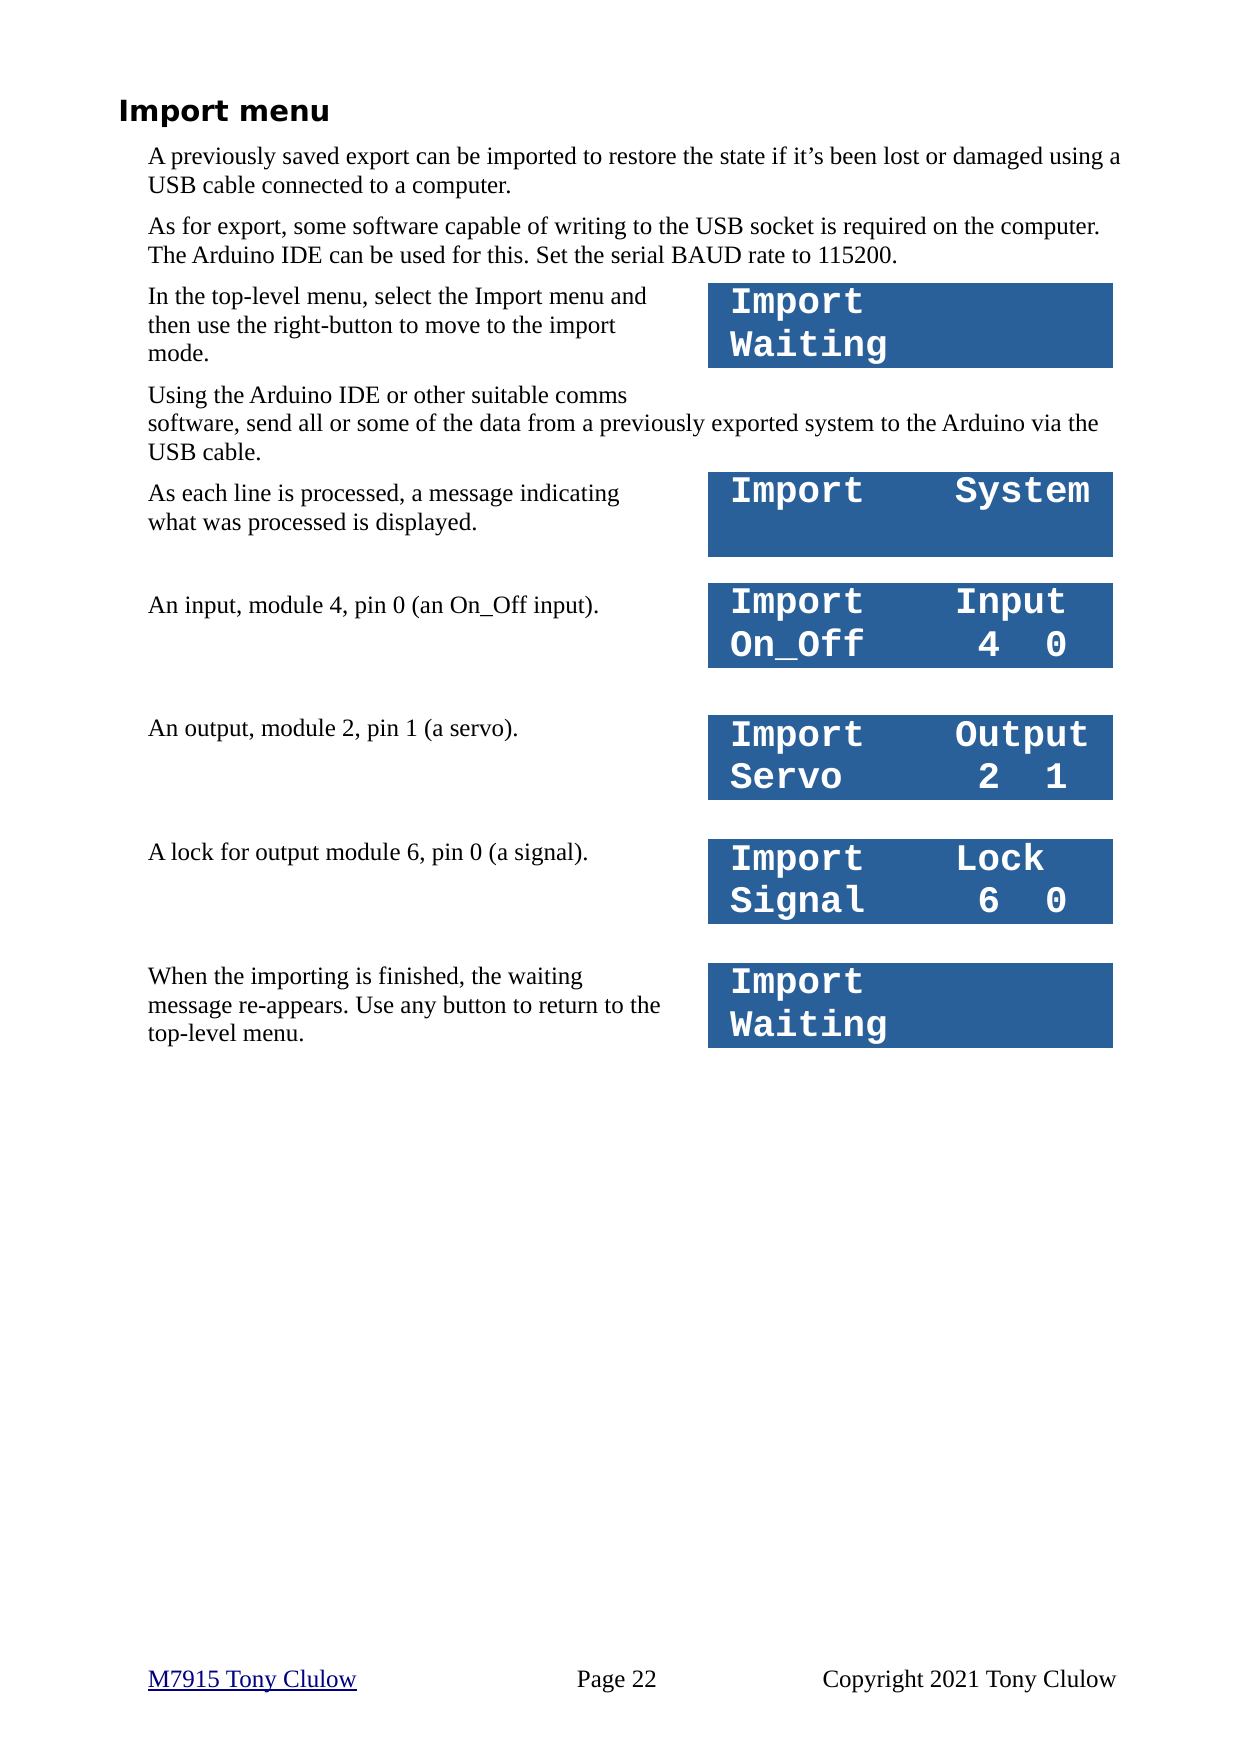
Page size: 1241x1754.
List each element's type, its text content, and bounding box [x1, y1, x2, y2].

text As each line is processed, a message indicating what was processed is displayed. [148, 478, 1134, 536]
subtitle Import menu [118, 94, 1134, 128]
text When the importing is finished, the waiting message re-appears. Use any button to return to the top-level menu. [148, 961, 1134, 1047]
text Using the Arduino IDE or other suitable comms software, send all or some of the data from a previously exported system to the Arduino via the USB cable. [148, 380, 1134, 466]
text A lock for output module 6, pin 0 (a signal). [148, 837, 1134, 866]
text An input, module 4, pin 0 (an On_Off input). [148, 590, 1134, 618]
text As for export, some software capable of writing to the USB socket is required on the computer. The Arduino IDE can be used for this. Set the serial BAUD rate to 115200. [148, 211, 1134, 268]
text In the top-level menu, select the Import menu and then use the right-button to move to the import mode. [148, 281, 1134, 367]
text A previously saved export can be imported to restore the state if it’s been lost or damaged using a USB cable connected to a computer. [148, 141, 1134, 198]
text An output, module 2, pin 1 (a servo). [148, 713, 1134, 742]
